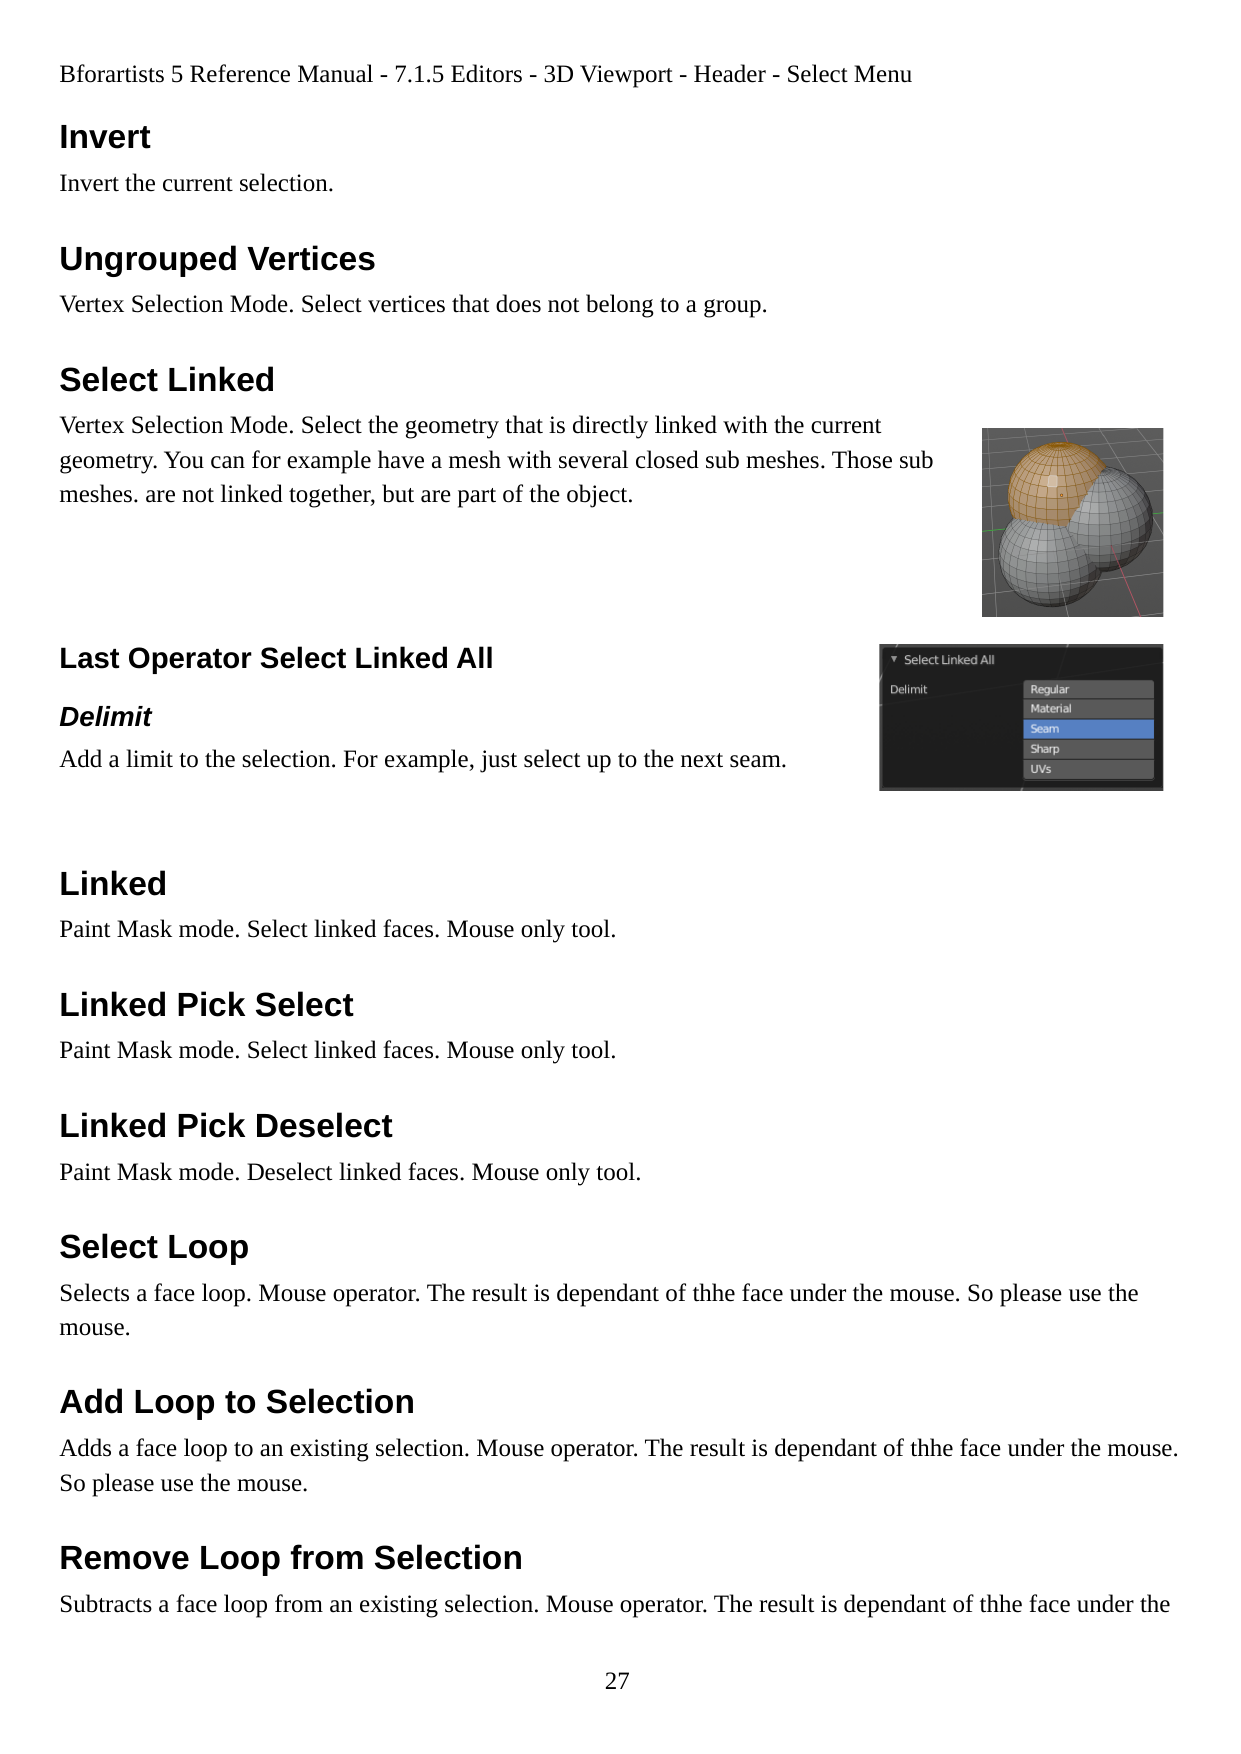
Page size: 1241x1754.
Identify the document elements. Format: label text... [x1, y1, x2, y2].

subtitle [1164, 700, 1181, 732]
text Add a limit to the selection. For example, just select up to the next seam. [59, 744, 879, 773]
subtitle Linked Pick Deselect [59, 1105, 1181, 1144]
text Paint Mask mode. Deselect linked faces. Mouse only tool. [59, 1157, 1181, 1185]
subtitle Last Operator Select Linked All [59, 641, 1181, 675]
picture [879, 644, 1164, 791]
text Selects a face loop. Mouse operator. The result is dependant of thhe face under the mouse. So please use the mouse. [59, 1278, 1181, 1341]
text Subtracts a face loop from an existing selection. Mouse operator. The result is dependant of thhe face under the [59, 1589, 1181, 1617]
subtitle Add Loop to Selection [59, 1382, 1181, 1421]
subtitle Invert [59, 117, 1181, 156]
subtitle Ungrouped Vertices [59, 238, 1181, 277]
text Paint Mask mode. Select linked faces. Mouse only tool. [59, 914, 1181, 943]
text Vertex Selection Mode. Select the geometry that is directly linked with the current geometry. You can for example have a mesh with several closed sub meshes. Those sub meshes. are not linked together, but are part of the object. [59, 411, 1181, 508]
text Invert the current selection. [59, 168, 1181, 197]
subtitle Delimit [59, 700, 879, 732]
text Paint Mask mode. Select linked faces. Mouse only tool. [59, 1036, 1181, 1064]
subtitle Linked Pick Select [59, 984, 1181, 1023]
picture [982, 428, 1164, 617]
subtitle Select Linked [59, 359, 1181, 398]
text Adds a face loop to an existing selection. Mouse operator. The result is dependant of thhe face under the mouse. So please use the mouse. [59, 1433, 1181, 1496]
subtitle Select Loop [59, 1226, 1181, 1265]
subtitle Remove Loop from Selection [59, 1537, 1181, 1576]
subtitle Linked [59, 863, 1181, 902]
text Vertex Selection Mode. Select vertices that does not belong to a group. [59, 289, 1181, 318]
